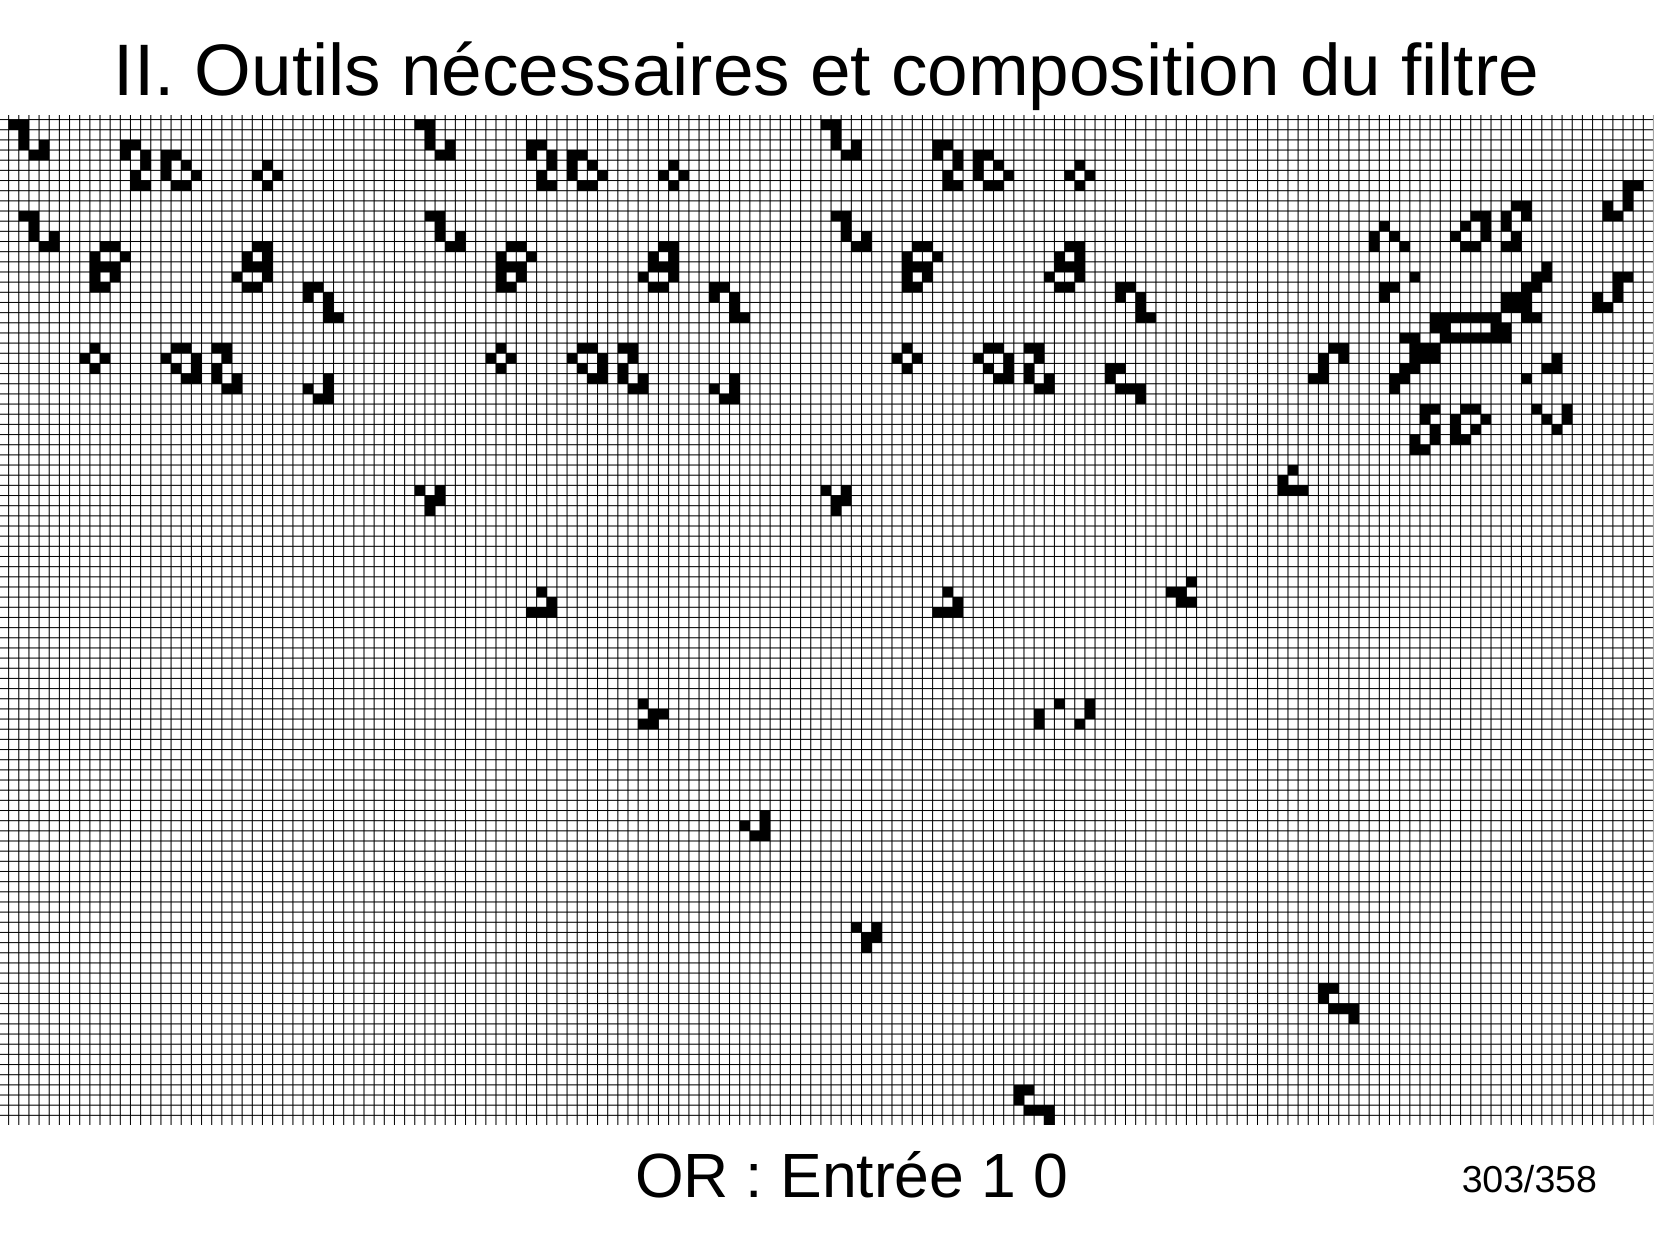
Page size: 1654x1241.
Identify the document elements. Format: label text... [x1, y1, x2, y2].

text_box <number>/358 [1447, 1151, 1654, 1209]
text_box OR : Entrée 1 0 [620, 1133, 1084, 1219]
picture [0, 115, 1654, 1125]
title II. Outils nécessaires et composition du filtre [82, 0, 1572, 174]
